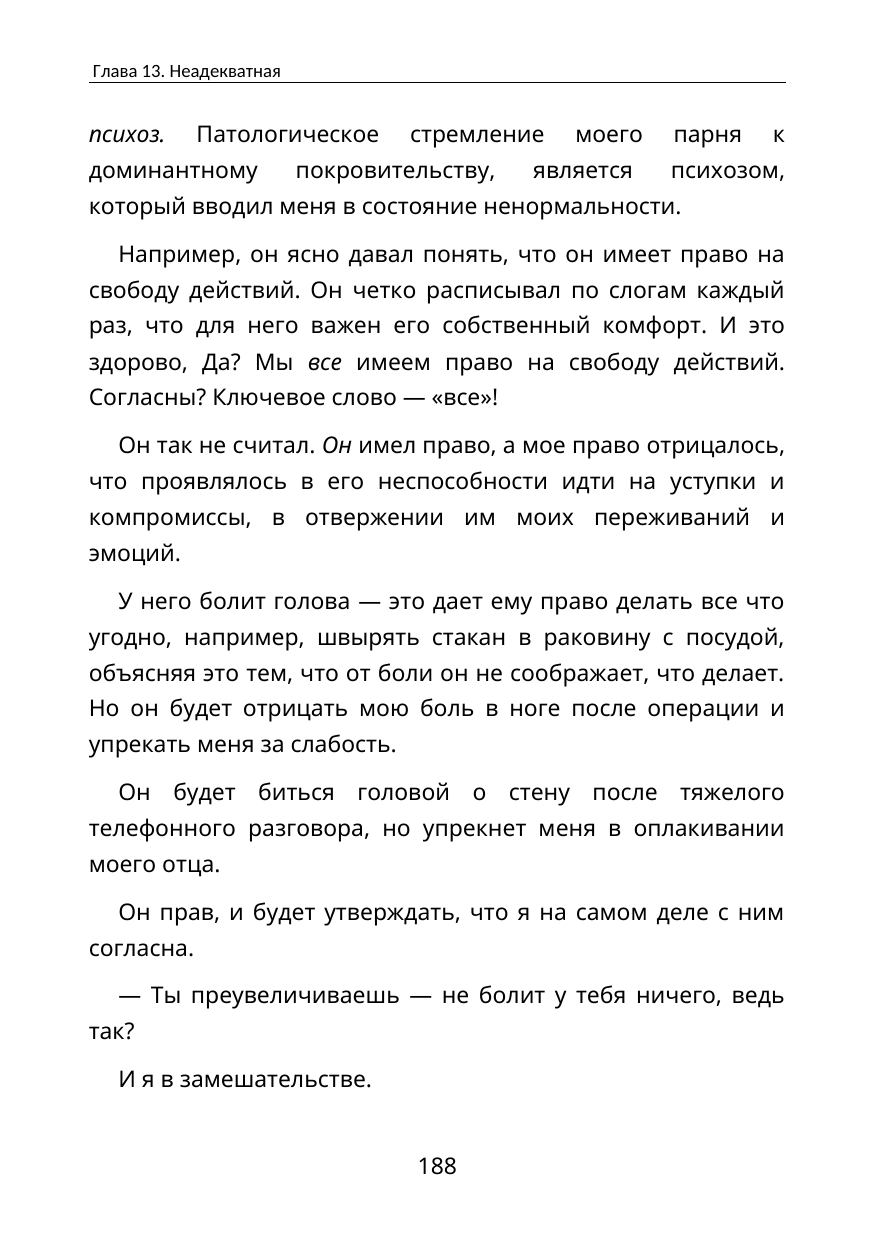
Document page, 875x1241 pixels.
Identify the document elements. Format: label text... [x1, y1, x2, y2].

text Он так не считал. Он имел право, а мое право отрицалось, что проявлялось в его неспособности идти на уступки и компромиссы, в отвержении им моих переживаний и эмоций. [88, 429, 786, 568]
text И я в замешательстве. [88, 1063, 786, 1094]
text Он прав, и будет утверждать, что я на самом деле с ним согласна. [88, 896, 786, 963]
text Он будет биться головой о стену после тяжелого телефонного разговора, но упрекнет меня в оплакивании моего отца. [88, 776, 786, 879]
text Например, он ясно давал понять, что он имеет право на свободу действий. Он четко расписывал по слогам каждый раз, что для него важен его собственный комфорт. И это здорово, Да? Мы все имеем право на свободу действий. Согласны? Ключевое слово — «все»! [88, 238, 786, 413]
text У него болит голова — это дает ему право делать все что угодно, например, швырять стакан в раковину с посудой, объясняя это тем, что от боли он не соображает, что делает. Но он будет отрицать мою боль в ноге после операции и упрекать меня за слабость. [88, 584, 786, 759]
text — Ты преувеличиваешь — не болит у тебя ничего, ведь так? [88, 979, 786, 1046]
text психоз. Патологическое стремление моего парня к доминантному покровительству, является психозом, который вводил меня в состояние ненормальности. [88, 118, 786, 221]
